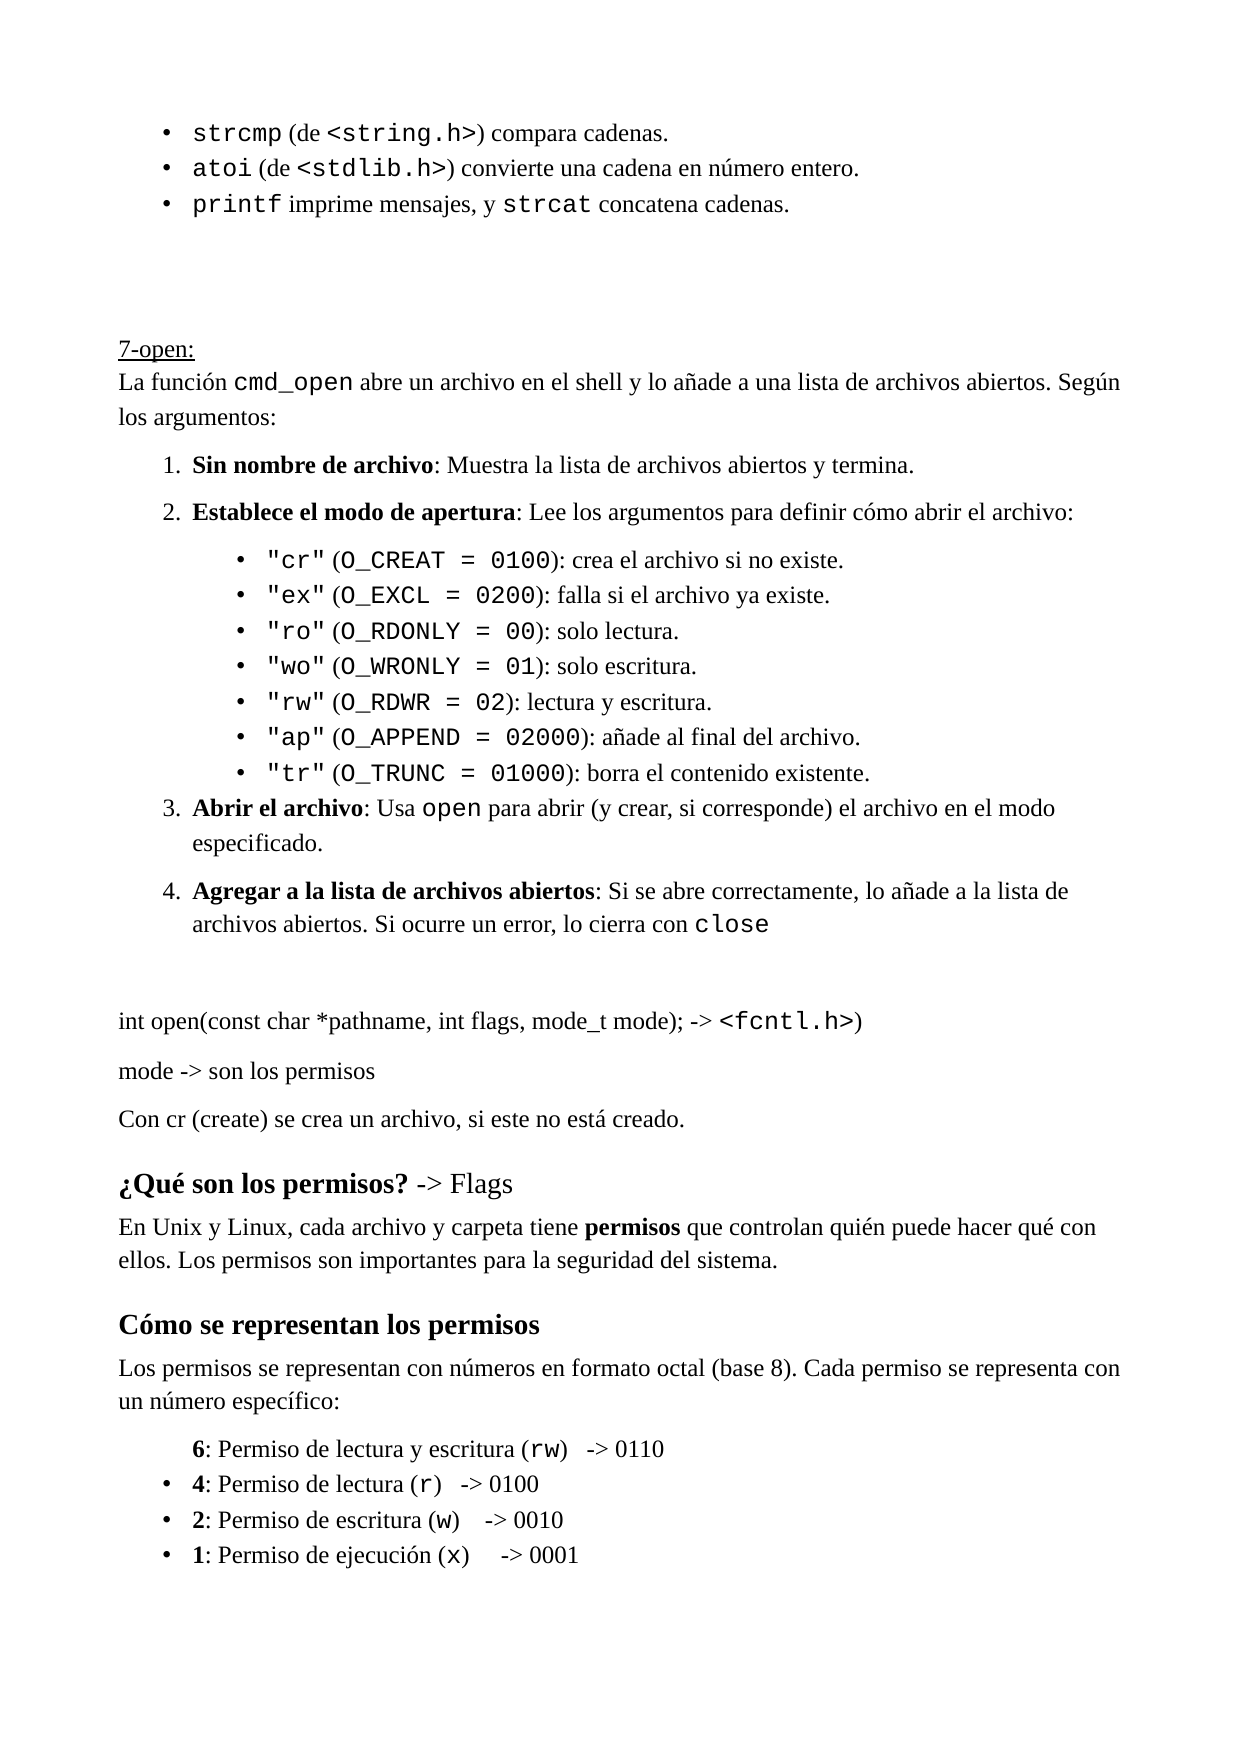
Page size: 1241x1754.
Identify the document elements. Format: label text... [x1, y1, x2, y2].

list 6: Permiso de lectura y escritura (rw) -> 0110 [162, 1434, 1122, 1465]
list Abrir el archivo: Usa open para abrir (y crear, si corresponde) el archivo en el modo especificado. [162, 793, 1122, 857]
text En Unix y Linux, cada archivo y carpeta tiene permisos que controlan quién puede hacer qué con ellos. Los permisos son importantes para la seguridad del sistema. [118, 1212, 1122, 1274]
list 2: Permiso de escritura (w) -> 0010 [162, 1505, 1122, 1536]
list "cr" (O_CREAT = 0100): crea el archivo si no existe. [236, 545, 1122, 576]
list 1: Permiso de ejecución (x) -> 0001 [162, 1540, 1122, 1571]
list printf imprime mensajes, y strcat concatena cadenas. [162, 189, 1122, 220]
text 7-open: La función cmd_open abre un archivo en el shell y lo añade a una lista de archivos abiertos. Según los argumentos: [118, 334, 1122, 431]
list "ro" (O_RDONLY = 00): solo lectura. [236, 616, 1122, 647]
subtitle ¿Qué son los permisos? -> Flags [118, 1166, 1122, 1200]
list Sin nombre de archivo: Muestra la lista de archivos abiertos y termina. [162, 450, 1122, 479]
text int open(const char *pathname, int flags, mode_t mode); -> <fcntl.h>) [118, 1006, 1122, 1037]
list "wo" (O_WRONLY = 01): solo escritura. [236, 651, 1122, 682]
list atoi (de <stdlib.h>) convierte una cadena en número entero. [162, 153, 1122, 184]
list strcmp (de <string.h>) compara cadenas. [162, 118, 1122, 149]
list "ex" (O_EXCL = 0200): falla si el archivo ya existe. [236, 581, 1122, 611]
subtitle Cómo se representan los permisos [118, 1307, 1122, 1341]
text mode -> son los permisos [118, 1056, 1122, 1085]
text Los permisos se representan con números en formato octal (base 8). Cada permiso se representa con un número específico: [118, 1353, 1122, 1415]
list "rw" (O_RDWR = 02): lectura y escritura. [236, 687, 1122, 718]
text Con cr (create) se crea un archivo, si este no está creado. [118, 1104, 1122, 1133]
list "tr" (O_TRUNC = 01000): borra el contenido existente. [236, 758, 1122, 788]
list "ap" (O_APPEND = 02000): añade al final del archivo. [236, 722, 1122, 753]
list 4: Permiso de lectura (r) -> 0100 [162, 1469, 1122, 1500]
list Establece el modo de apertura: Lee los argumentos para definir cómo abrir el archivo: [162, 497, 1122, 526]
list Agregar a la lista de archivos abiertos: Si se abre correctamente, lo añade a la lista de archivos abiertos. Si ocurre un error, lo cierra con close [162, 876, 1122, 939]
